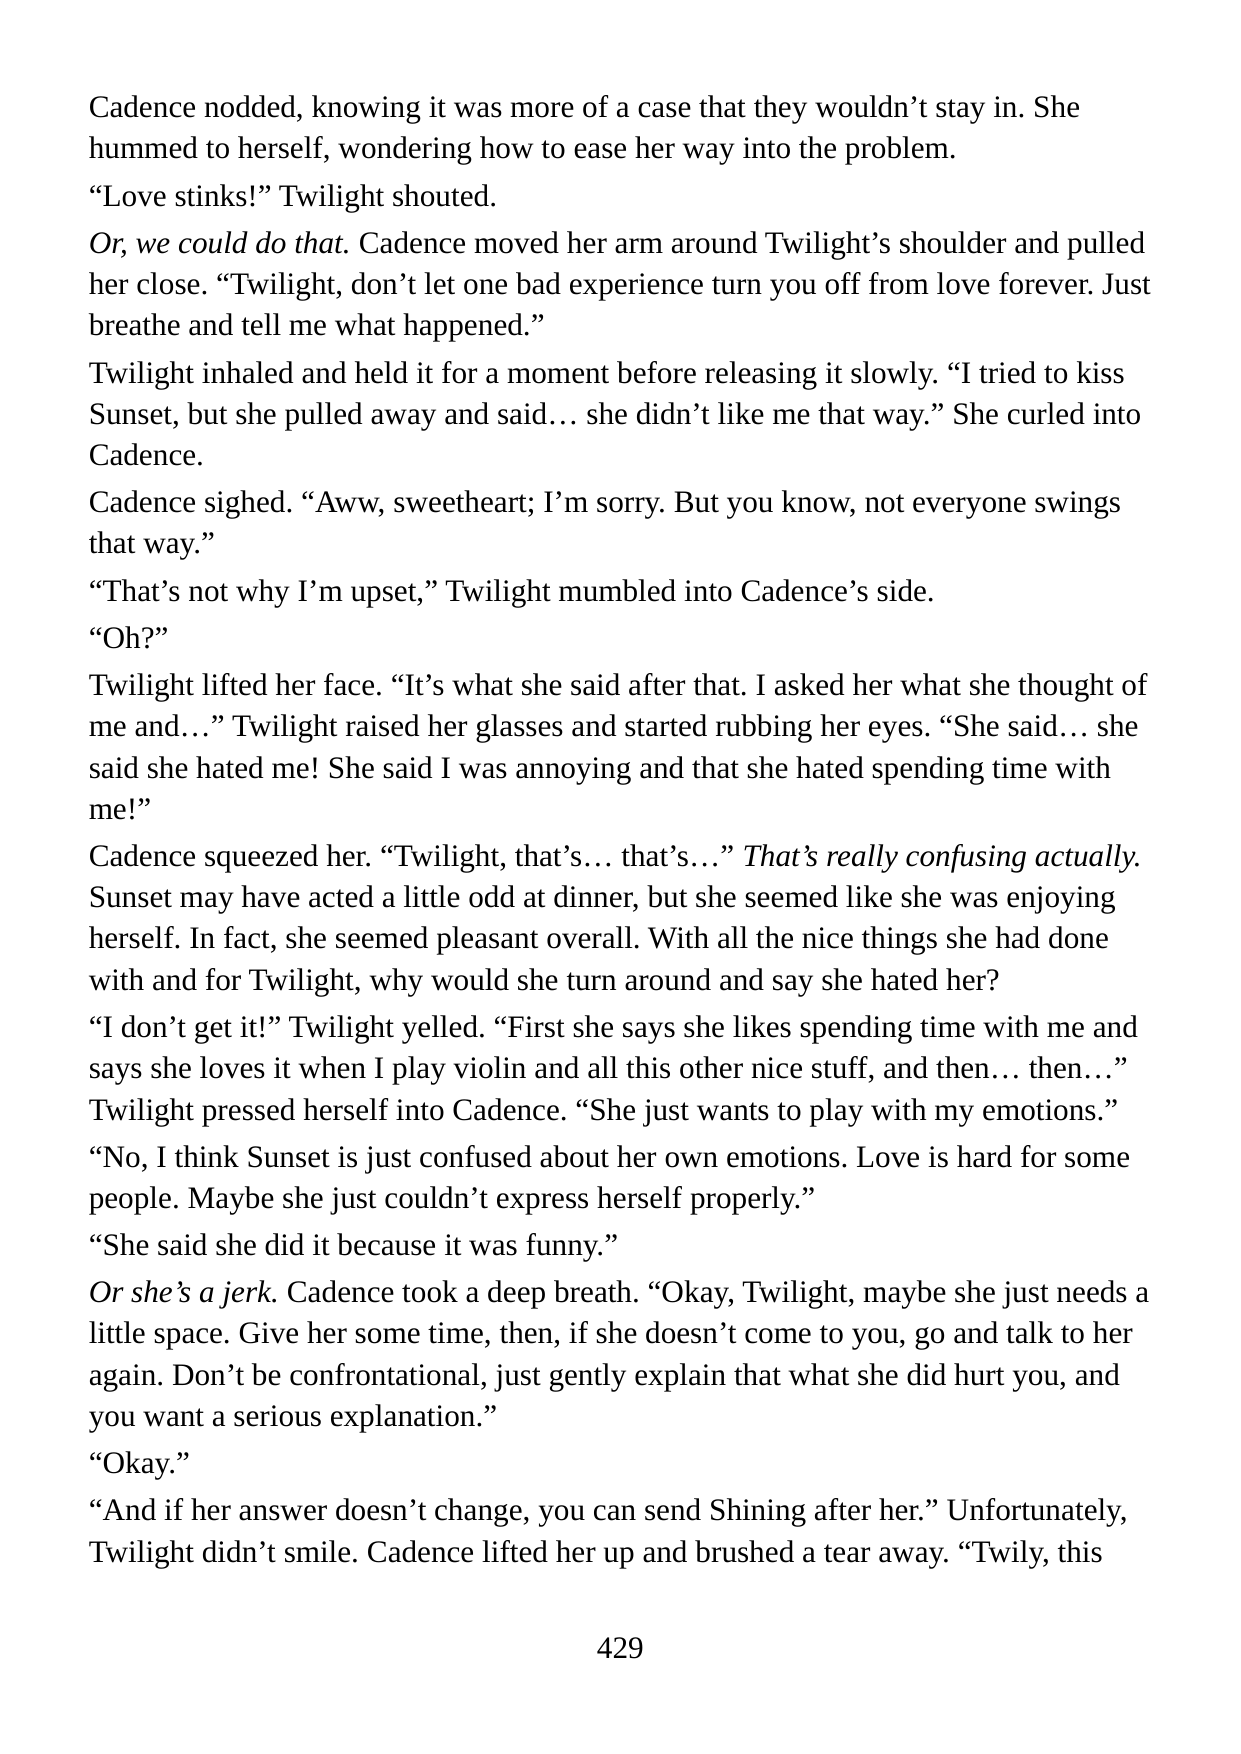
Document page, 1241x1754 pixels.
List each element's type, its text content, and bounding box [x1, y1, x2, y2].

text Cadence squeezed her. “Twilight, that’s… that’s…” That’s really confusing actually. Sunset may have acted a little odd at dinner, but she seemed like she was enjoying herself. In fact, she seemed pleasant overall. With all the nice things she had done with and for Twilight, why would she turn around and say she hated her? [88, 837, 1152, 997]
text “No, I think Sunset is just confused about her own emotions. Love is hard for some people. Maybe she just couldn’t express herself properly.” [88, 1138, 1152, 1215]
text Cadence nodded, knowing it was more of a case that they wouldn’t stay in. She hummed to herself, wondering how to ease her way into the problem. [88, 88, 1152, 166]
text “Oh?” [88, 619, 1152, 655]
text “Okay.” [88, 1444, 1152, 1480]
text Twilight inhaled and held it for a moment before releasing it slowly. “I tried to kiss Sunset, but she pulled away and said… she didn’t like me that way.” She curled into Cadence. [88, 354, 1152, 472]
text “She said she did it because it was funny.” [88, 1226, 1152, 1262]
text Or, we could do that. Cadence moved her arm around Twilight’s shoulder and pulled her close. “Twilight, don’t let one bad experience turn you off from love forever. Just breathe and tell me what happened.” [88, 224, 1152, 343]
text Twilight lifted her face. “It’s what she said after that. I asked her what she thought of me and…” Twilight raised her glasses and started rubbing her eyes. “She said… she said she hated me! She said I was annoying and that she hated spending time with me!” [88, 666, 1152, 826]
text “Love stinks!” Twilight shouted. [88, 177, 1152, 213]
text “That’s not why I’m upset,” Twilight mumbled into Cadence’s side. [88, 572, 1152, 608]
text Cadence sighed. “Aww, sweetheart; I’m sorry. But you know, not everyone swings that way.” [88, 483, 1152, 561]
text “And if her answer doesn’t change, you can send Shining after her.” Unfortunately, Twilight didn’t smile. Cadence lifted her up and brushed a tear away. “Twily, this [88, 1492, 1152, 1569]
text “I don’t get it!” Twilight yelled. “First she says she likes spending time with me and says she loves it when I play violin and all this other nice stuff, and then… then…” Twilight pressed herself into Cadence. “She just wants to play with my emotions.” [88, 1008, 1152, 1127]
text Or she’s a jerk. Cadence took a deep breath. “Okay, Twilight, maybe she just needs a little space. Give her some time, then, if she doesn’t come to you, go and talk to her again. Don’t be confrontational, just gently explain that what she did hurt you, and you want a serious explanation.” [88, 1273, 1152, 1433]
